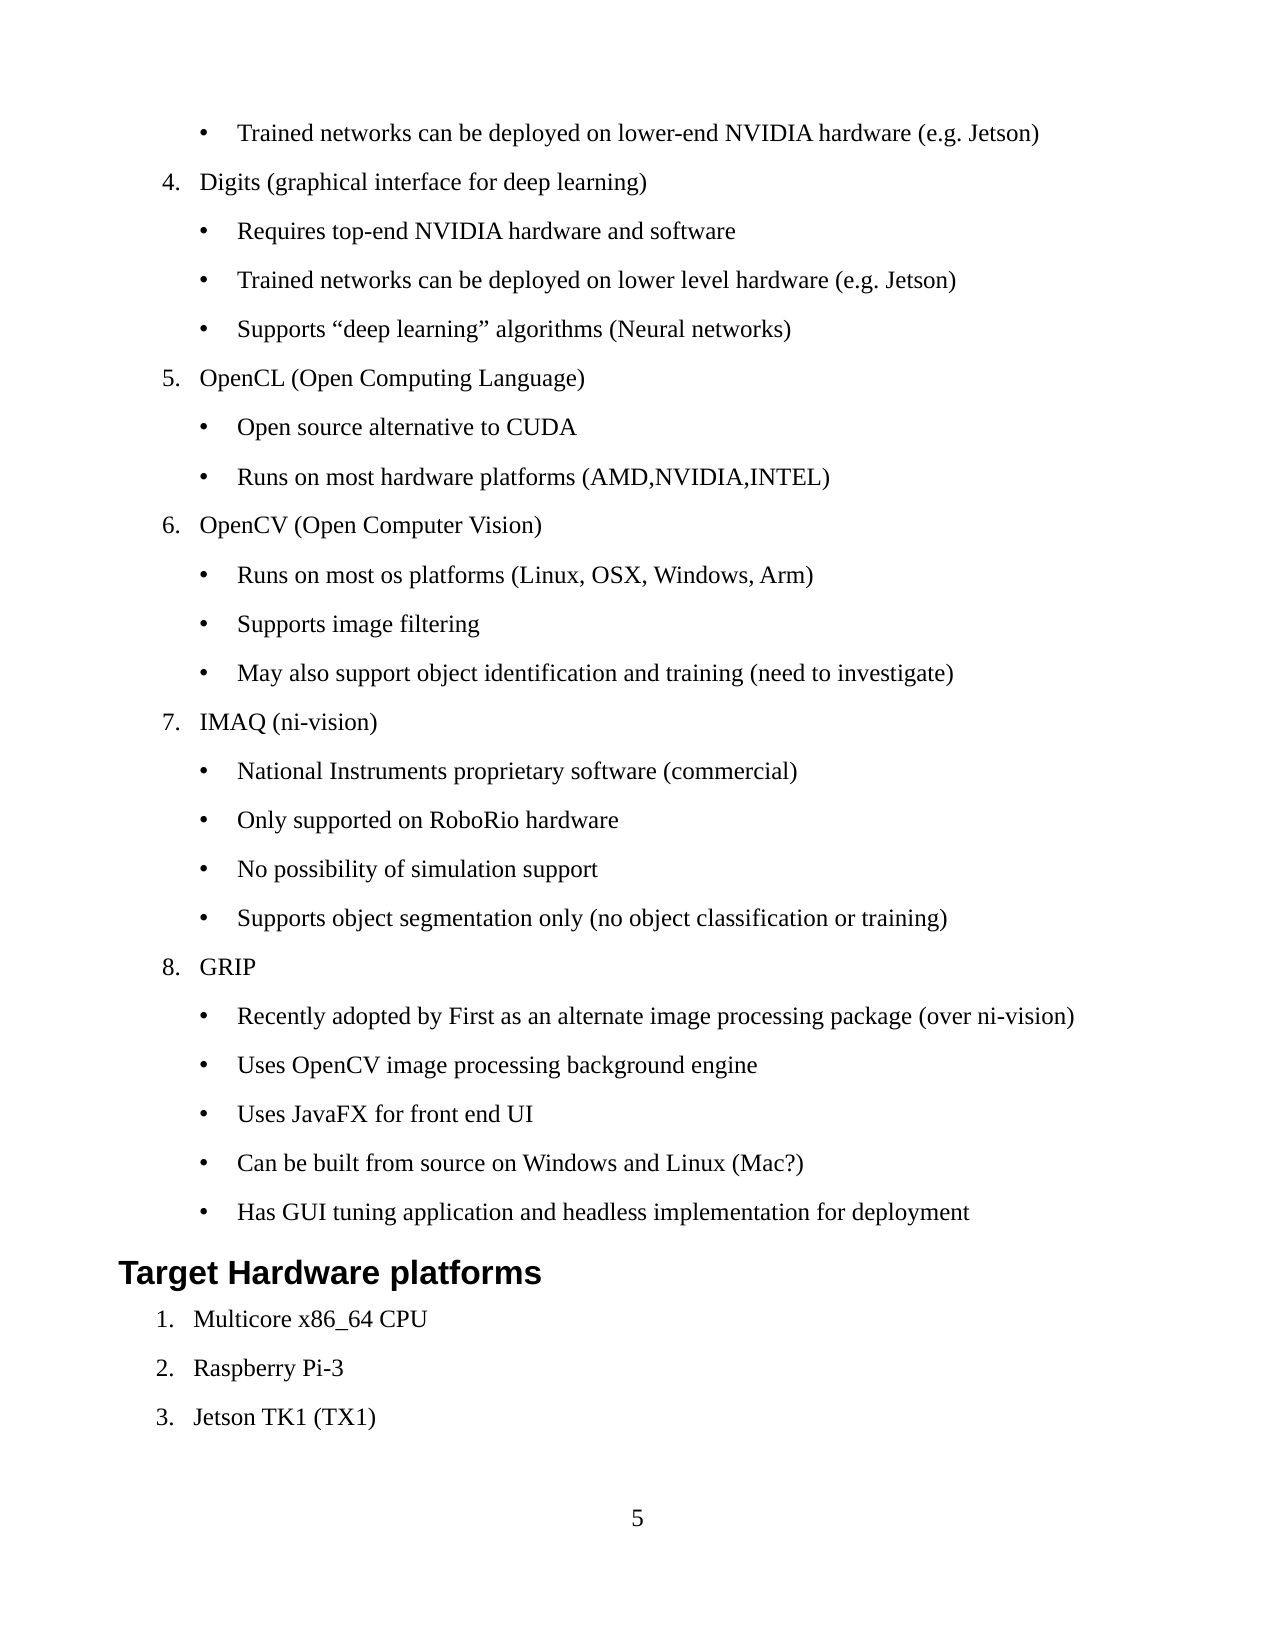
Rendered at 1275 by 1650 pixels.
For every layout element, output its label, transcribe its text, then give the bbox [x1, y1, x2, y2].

list Open source alternative to CUDA [199, 412, 1157, 441]
list Only supported on RoboRio hardware [199, 805, 1157, 834]
list Uses JavaFX for front end UI [199, 1099, 1157, 1128]
list May also support object identification and training (need to investigate) [199, 658, 1157, 687]
list Uses OpenCV image processing background engine [199, 1050, 1157, 1079]
list Digits (graphical interface for deep learning) [162, 167, 1157, 196]
list Supports “deep learning” algorithms (Neural networks) [199, 314, 1157, 343]
list Runs on most os platforms (Linux, OSX, Windows, Arm) [199, 560, 1157, 588]
list Jetson TK1 (TX1) [156, 1402, 1157, 1431]
list Recently adopted by First as an alternate image processing package (over ni-vision) [199, 1001, 1157, 1030]
list Multicore x86_64 CPU [156, 1304, 1157, 1333]
subtitle Target Hardware platforms [118, 1253, 1157, 1291]
list Trained networks can be deployed on lower-end NVIDIA hardware (e.g. Jetson) [199, 118, 1157, 147]
list Trained networks can be deployed on lower level hardware (e.g. Jetson) [199, 265, 1157, 294]
list Has GUI tuning application and headless implementation for deployment [199, 1197, 1157, 1226]
list IMAQ (ni-vision) [162, 707, 1157, 736]
list OpenCV (Open Computer Vision) [162, 511, 1157, 539]
list OpenCL (Open Computing Language) [162, 363, 1157, 392]
list Can be built from source on Windows and Linux (Mac?) [199, 1148, 1157, 1177]
list No possibility of simulation support [199, 854, 1157, 883]
list Supports image filtering [199, 609, 1157, 637]
list Requires top-end NVIDIA hardware and software [199, 216, 1157, 245]
list National Instruments proprietary software (commercial) [199, 756, 1157, 785]
list Runs on most hardware platforms (AMD,NVIDIA,INTEL) [199, 462, 1157, 490]
list Raspberry Pi-3 [156, 1353, 1157, 1382]
list Supports object segmentation only (no object classification or training) [199, 903, 1157, 932]
list GRIP [162, 952, 1157, 981]
